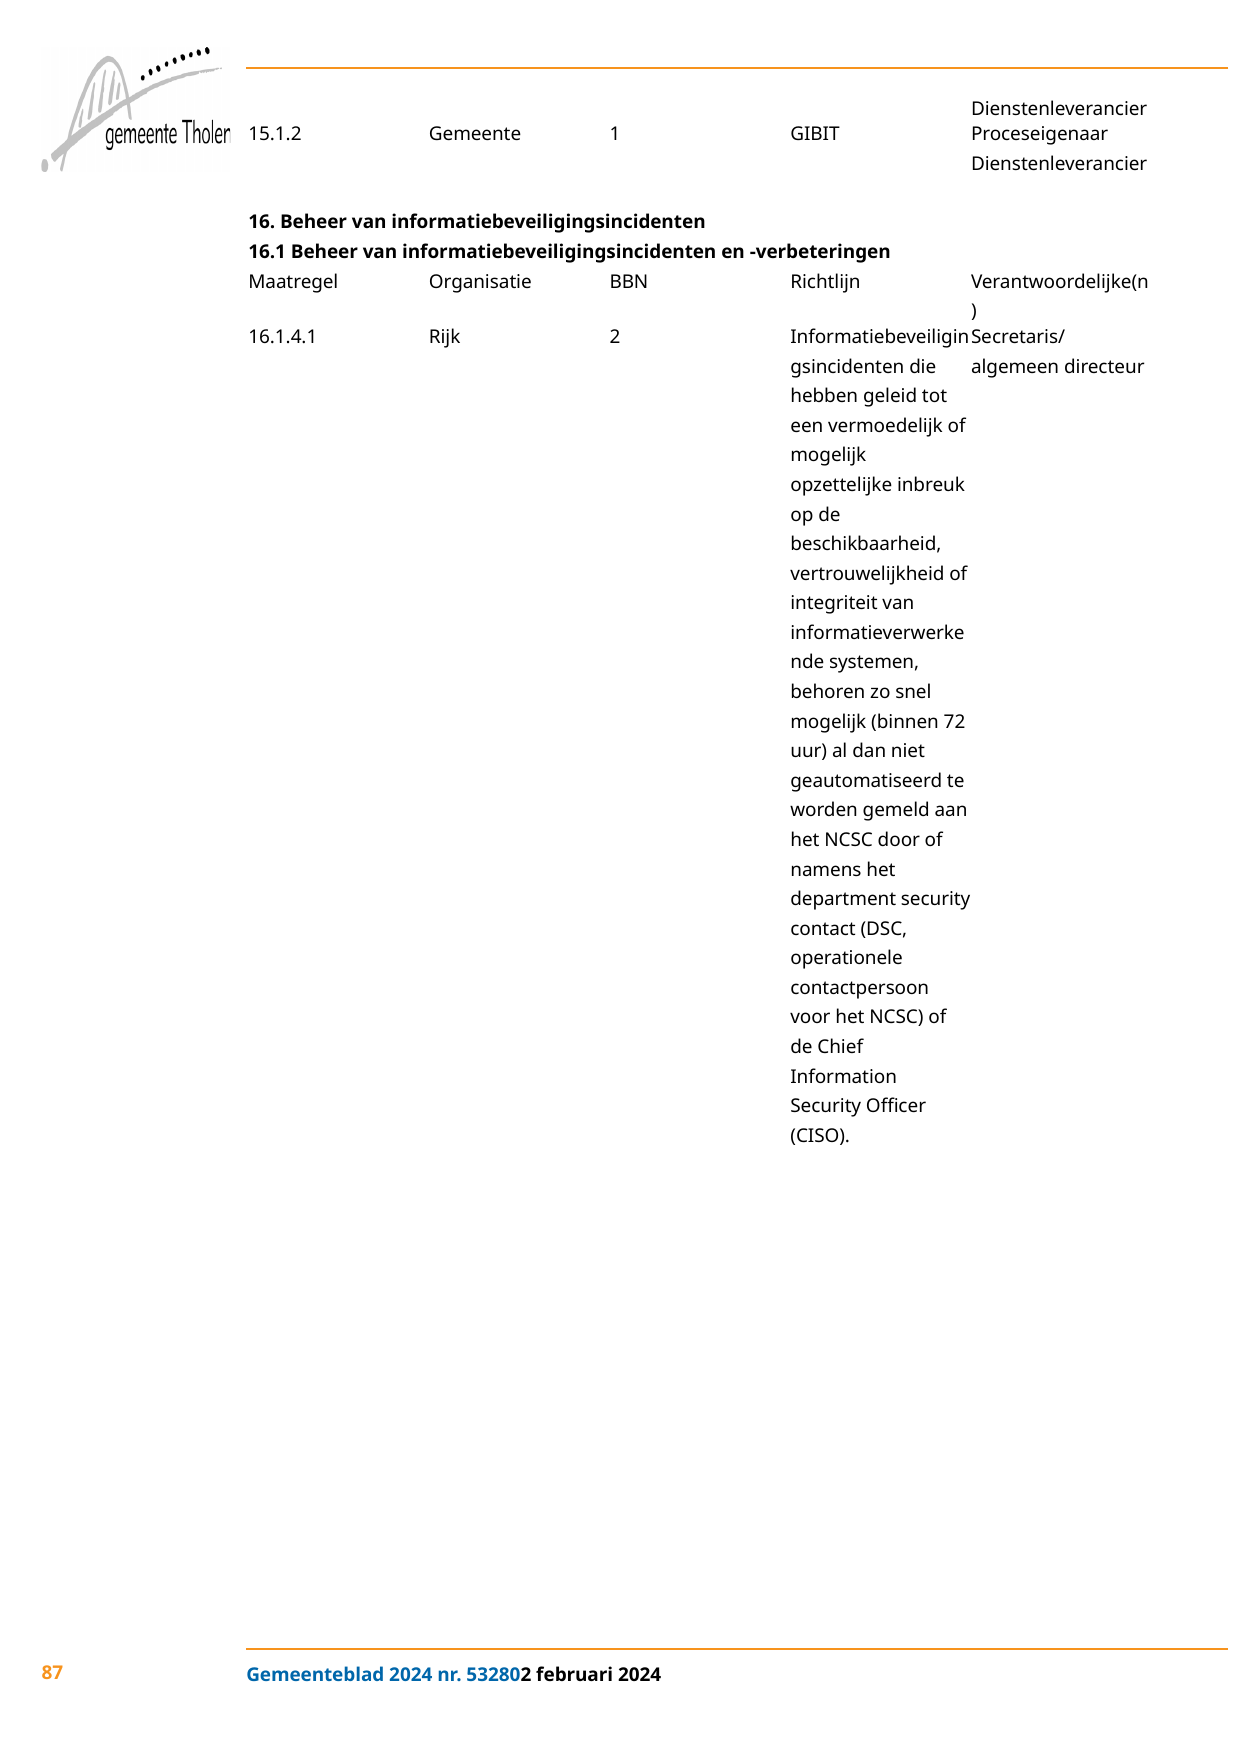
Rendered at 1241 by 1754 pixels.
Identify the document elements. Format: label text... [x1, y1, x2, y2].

table_header Maatregel [248, 268, 429, 323]
table_cell [429, 95, 609, 121]
text 16. Beheer van informatiebeveiligingsincidenten [248, 209, 1152, 234]
table_header Richtlijn [790, 268, 971, 323]
table_header Organisatie [429, 268, 609, 323]
table_cell [609, 95, 790, 121]
table_cell Informatiebeveiligingsincidenten die hebben geleid tot een vermoedelijk of mogelijk opzettelijke inbreuk op de beschikbaarheid, vertrouwelijkheid of integriteit van informatieverwerkende systemen, behoren zo snel mogelijk (binnen 72 uur) al dan niet geautomatiseerd te worden gemeld aan het NCSC door of namens het department security contact (DSC, operationele contactpersoon voor het NCSC) of de Chief Information Security Officer (CISO). [790, 323, 971, 1148]
table_cell GIBIT [790, 121, 971, 176]
table_cell 2 [609, 323, 790, 1148]
table_cell 1 [609, 121, 790, 176]
table_cell 15.1.2 [248, 121, 429, 176]
table_cell Rijk [429, 323, 609, 1148]
table_cell Dienstenleverancier [971, 95, 1152, 121]
table_cell [248, 95, 429, 121]
table_header BBN [609, 268, 790, 323]
table_cell Gemeente [429, 121, 609, 176]
text 16.1 Beheer van informatiebeveiligingsincidenten en -verbeteringen [248, 238, 1152, 264]
table_cell [790, 95, 971, 121]
table_cell Proceseigenaar Dienstenleverancier [971, 121, 1152, 176]
picture [41, 47, 231, 172]
table_cell Secretaris/algemeen directeur [971, 323, 1152, 1148]
table_header Verantwoordelijke(n) [971, 268, 1152, 323]
table_cell 16.1.4.1 [248, 323, 429, 1148]
